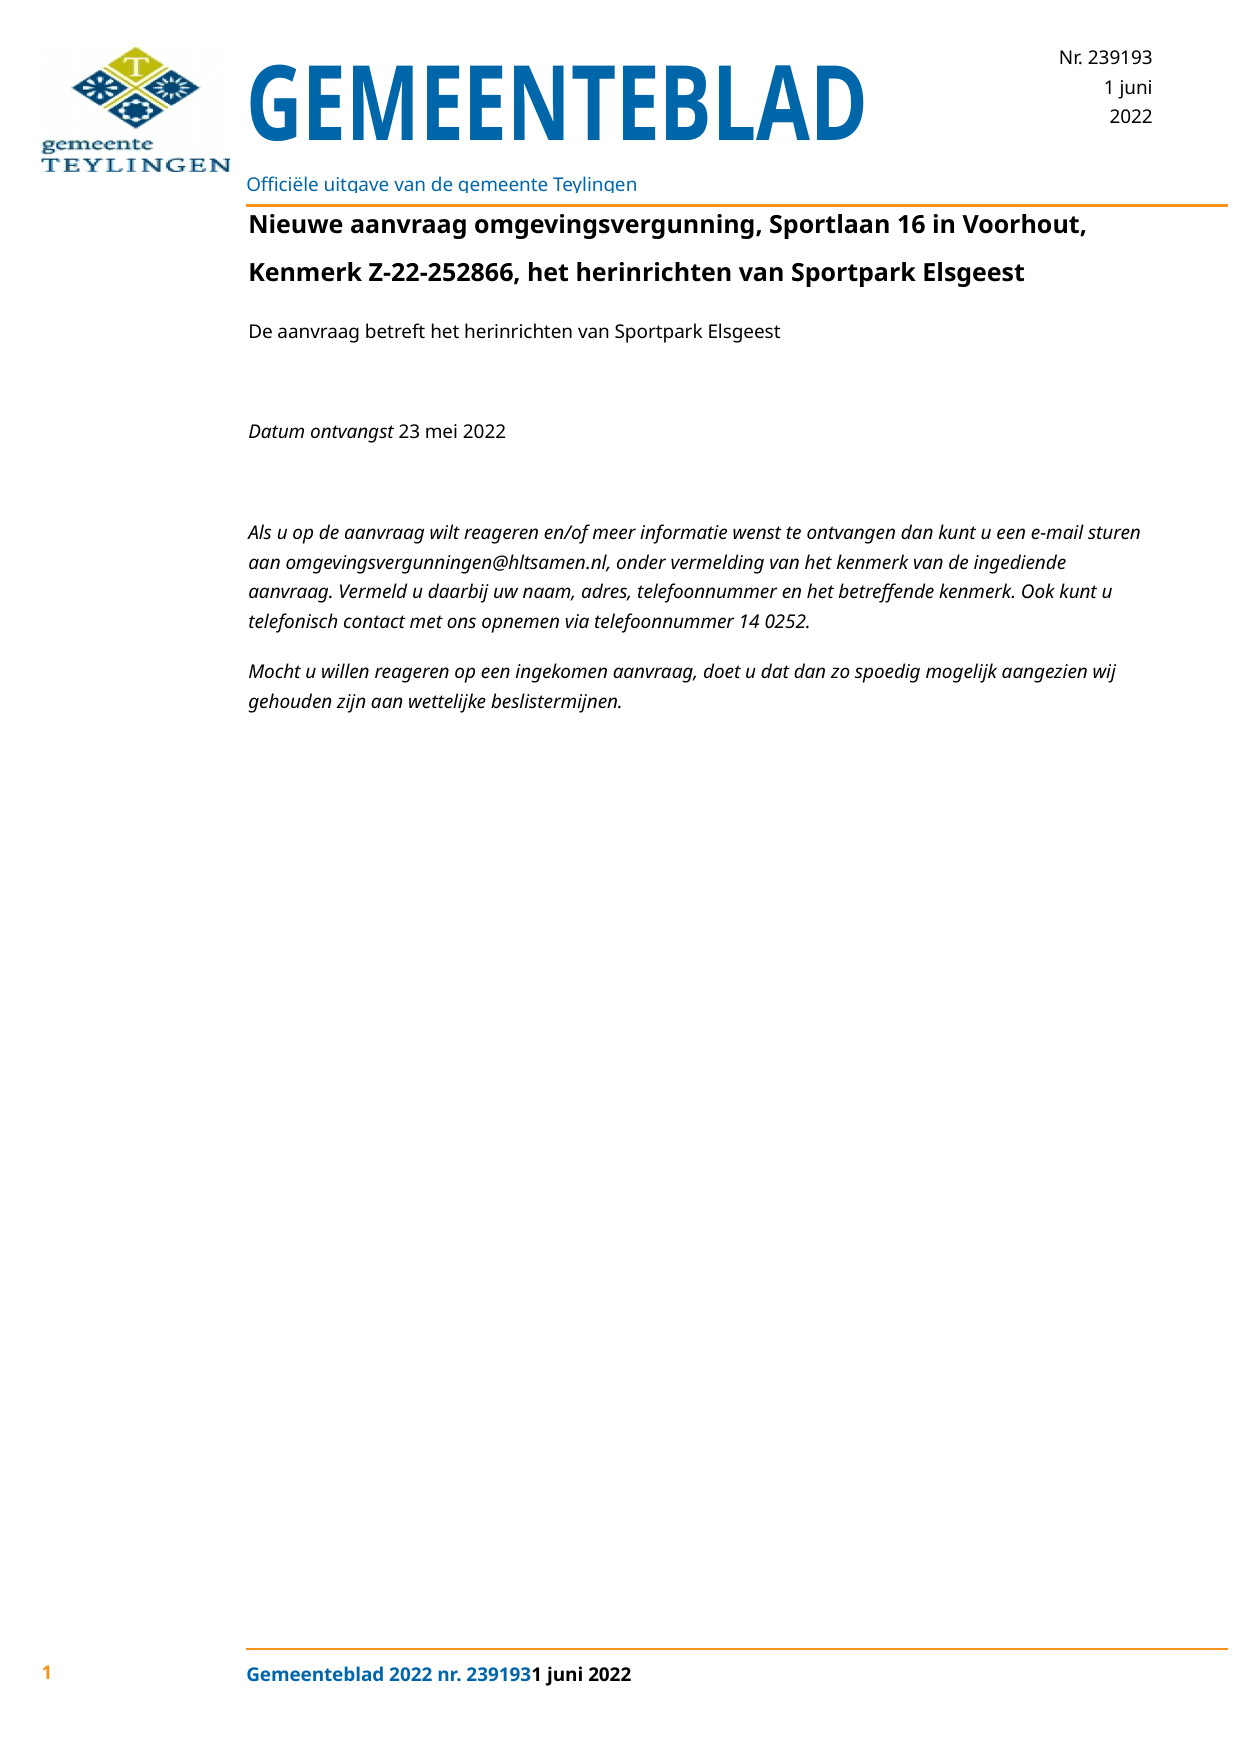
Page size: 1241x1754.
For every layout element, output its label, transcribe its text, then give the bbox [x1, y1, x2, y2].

text Nieuwe aanvraag omgevingsvergunning, Sportlaan 16 in Voorhout, Kenmerk Z-22-252866, het herinrichten van Sportpark Elsgeest [248, 207, 1152, 288]
picture [41, 47, 231, 172]
text Mocht u willen reageren op een ingekomen aanvraag, doet u dat dan zo spoedig mogelijk aangezien wij gehouden zijn aan wettelijke beslistermijnen. [248, 659, 1152, 714]
text De aanvraag betreft het herinrichten van Sportpark Elsgeest [248, 318, 1152, 344]
text Als u op de aanvraag wilt reageren en/of meer informatie wenst te ontvangen dan kunt u een e-mail sturen aan omgevingsvergunningen@hltsamen.nl, onder vermelding van het kenmerk van de ingediende aanvraag. Vermeld u daarbij uw naam, adres, telefoonnummer en het betreffende kenmerk. Ook kunt u telefonisch contact met ons opnemen via telefoonnummer 14 0252. [248, 519, 1152, 634]
text Datum ontvangst 23 mei 2022 [248, 419, 1152, 444]
